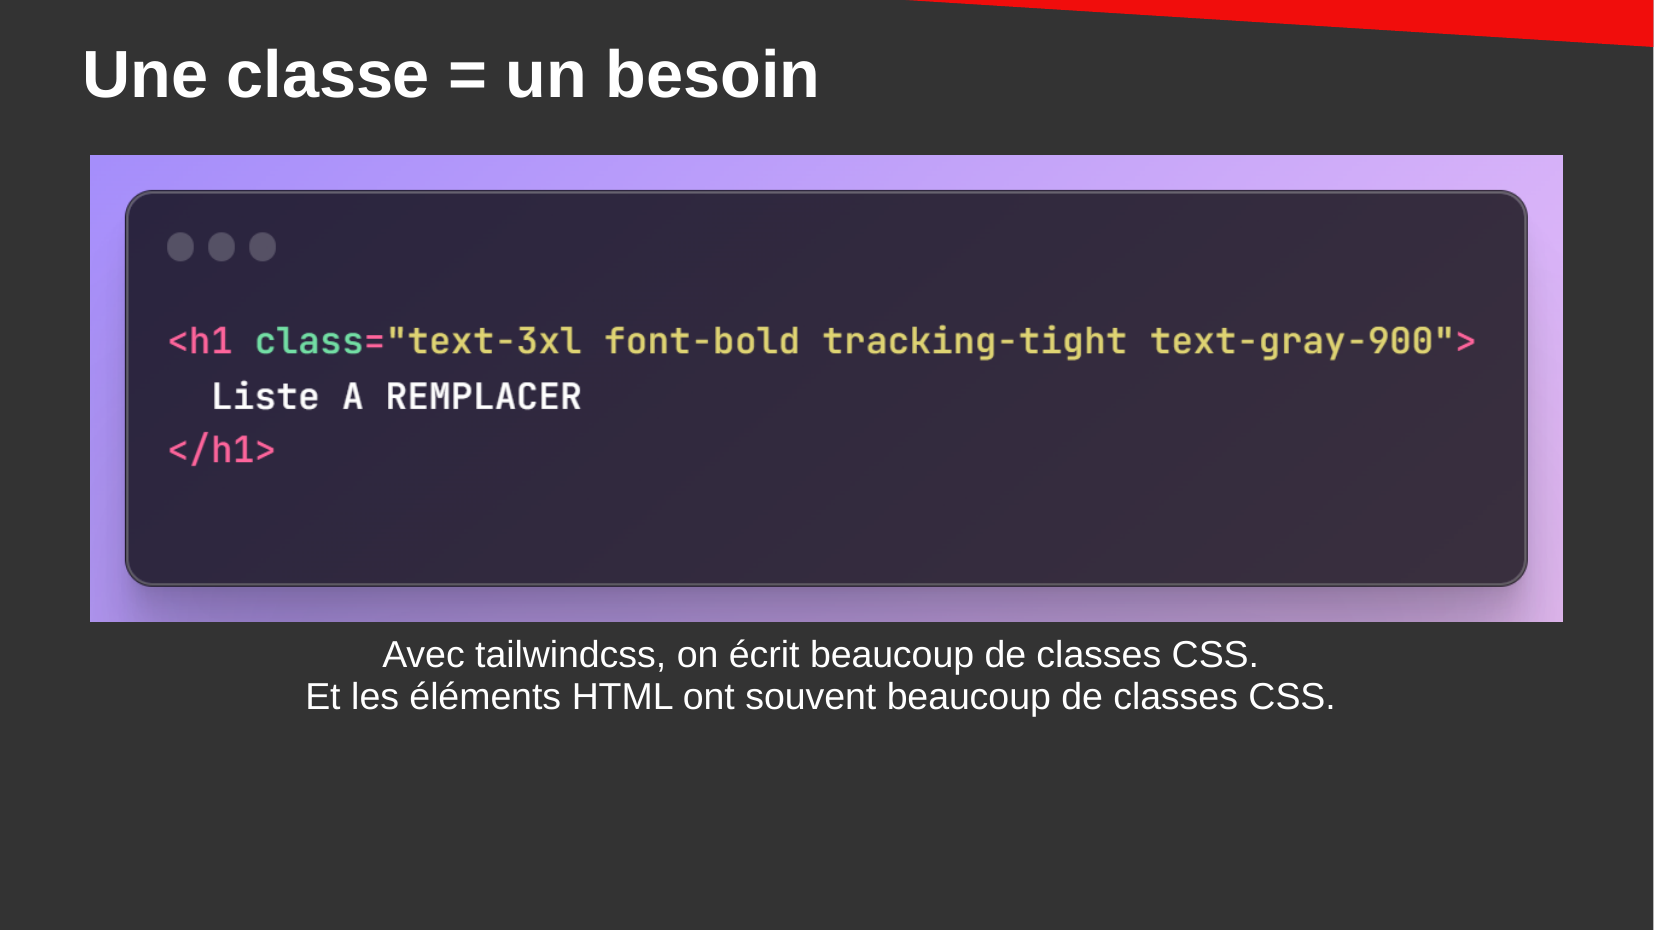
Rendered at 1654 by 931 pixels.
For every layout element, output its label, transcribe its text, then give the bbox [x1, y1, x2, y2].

picture [90, 155, 1563, 622]
title Une classe = un besoin [82, 37, 1571, 114]
text_box Avec tailwindcss, on écrit beaucoup de classes CSS. Et les éléments HTML ont souvent beaucoup de classes CSS. [153, 625, 1489, 804]
text_box [905, 0, 1654, 48]
